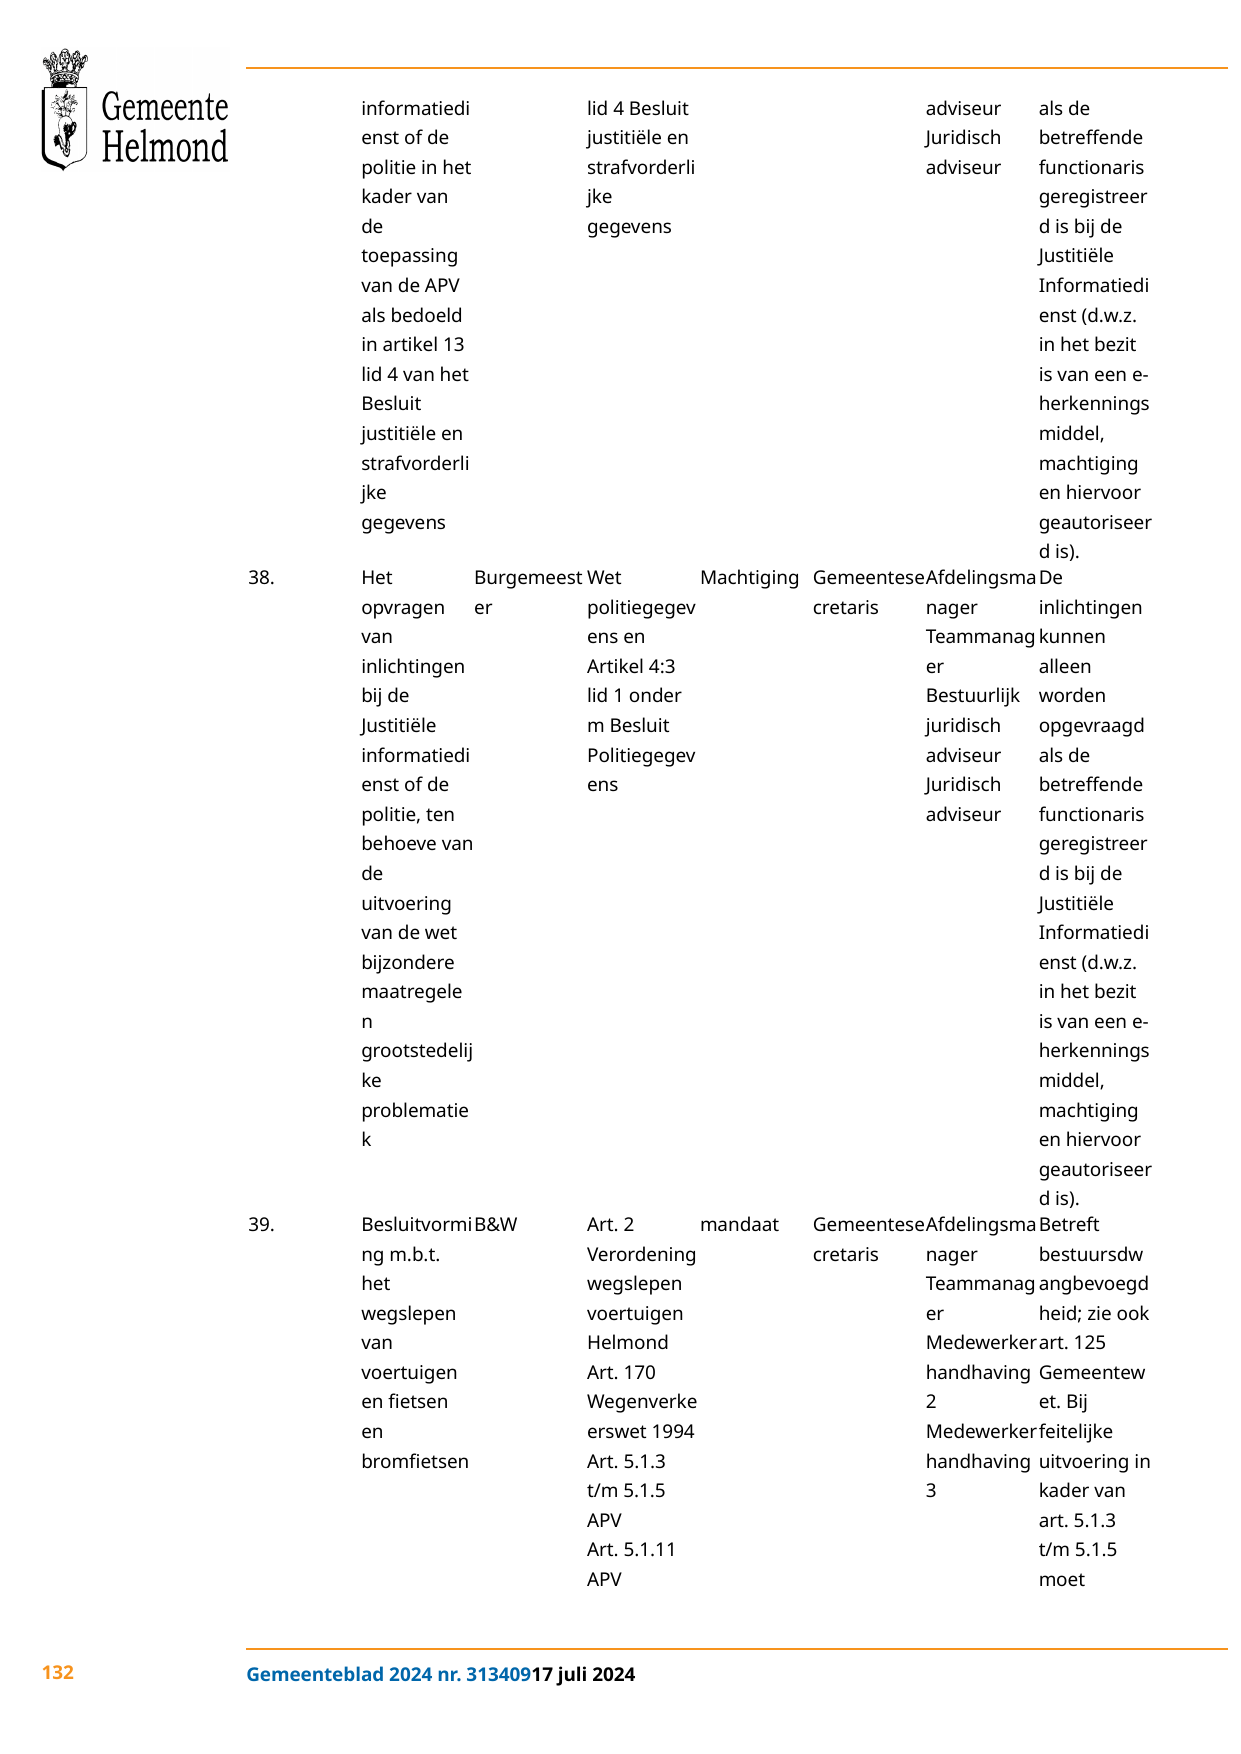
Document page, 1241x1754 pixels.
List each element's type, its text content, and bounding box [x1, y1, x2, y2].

table_cell Afdelingsmanager Teammanager Medewerker handhaving 2 Medewerker handhaving 3 [926, 1211, 1038, 1592]
table_cell Wet politiegegevens en Artikel 4:3 lid 1 onder m Besluit Politiegegevens [587, 564, 700, 1211]
table_cell adviseur Juridisch adviseur [926, 95, 1038, 564]
table_cell lid 4 Besluit justitiële en strafvorderlijke gegevens [587, 95, 700, 564]
table_cell De inlichtingen kunnen alleen worden opgevraagd als de betreffende functionaris geregistreerd is bij de Justitiële Informatiedienst (d.w.z. in het bezit is van een e-herkenningsmiddel, machtiging en hiervoor geautoriseerd is). [1039, 564, 1152, 1211]
picture [41, 47, 231, 172]
table_cell Machtiging [700, 564, 813, 1211]
table_cell Het opvragen van inlichtingen bij de Justitiële informatiedienst of de politie, ten behoeve van de uitvoering van de wet bijzondere maatregelen grootstedelijke problematiek [361, 564, 474, 1211]
table_cell B&W [474, 1211, 587, 1592]
table_cell [474, 95, 587, 564]
table_cell [248, 95, 361, 564]
table_cell mandaat [700, 1211, 813, 1592]
table_cell 38. [248, 564, 361, 1211]
table_cell Betreft bestuursdwangbevoegdheid; zie ook art. 125 Gemeentewet. Bij feitelijke uitvoering in kader van art. 5.1.3 t/m 5.1.5 moet [1039, 1211, 1152, 1592]
table_cell [700, 95, 813, 564]
table_cell Gemeentesecretaris [813, 564, 926, 1211]
table_cell Afdelingsmanager Teammanager Bestuurlijk juridisch adviseur Juridisch adviseur [926, 564, 1038, 1211]
table_cell informatiedienst of de politie in het kader van de toepassing van de APV als bedoeld in artikel 13 lid 4 van het Besluit justitiële en strafvorderlijke gegevens [361, 95, 474, 564]
table_cell als de betreffende functionaris geregistreerd is bij de Justitiële Informatiedienst (d.w.z. in het bezit is van een e-herkenningsmiddel, machtiging en hiervoor geautoriseerd is). [1039, 95, 1152, 564]
table_cell Burgemeester [474, 564, 587, 1211]
table_cell Besluitvorming m.b.t. het wegslepen van voertuigen en fietsen en bromfietsen [361, 1211, 474, 1592]
table_cell Gemeentesecretaris [813, 1211, 926, 1592]
table_cell Art. 2 Verordening wegslepen voertuigen Helmond Art. 170 Wegenverkeerswet 1994 Art. 5.1.3 t/m 5.1.5 APV Art. 5.1.11 APV [587, 1211, 700, 1592]
table_cell [813, 95, 926, 564]
table_cell 39. [248, 1211, 361, 1592]
